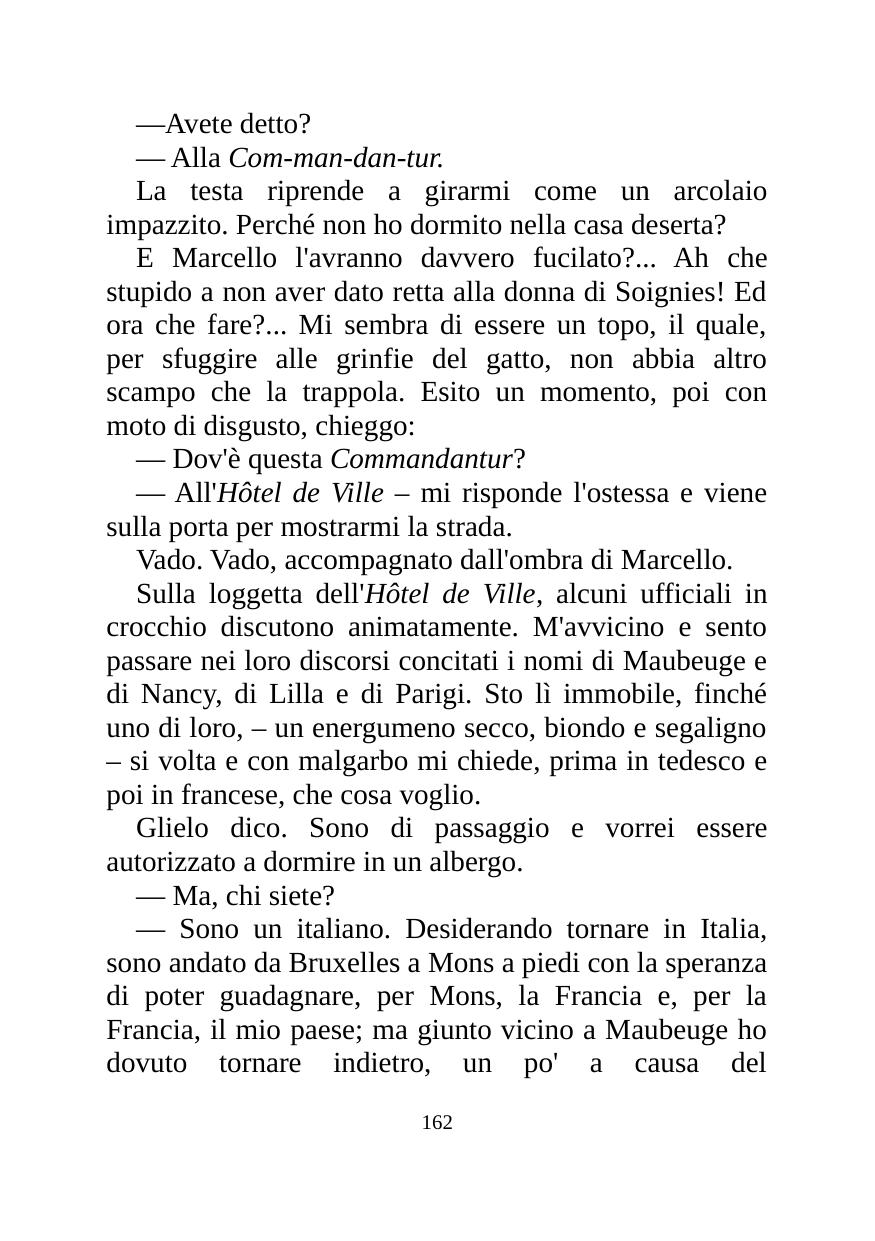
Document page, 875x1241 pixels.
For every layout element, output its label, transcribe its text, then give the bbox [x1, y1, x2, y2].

text — Alla Com-man-dan-tur. [106, 140, 768, 173]
text La testa riprende a girarmi come un arcolaio impazzito. Perché non ho dormito nella casa deserta? [106, 173, 768, 240]
text — Sono un italiano. Desiderando tornare in Italia, sono andato da Bruxelles a Mons a piedi con la speranza di poter guadagnare, per Mons, la Francia e, per la Francia, il mio paese; ma giunto vicino a Maubeuge ho dovuto tornare indietro, un po' a causa del [106, 911, 768, 1079]
text Glielo dico. Sono di passaggio e vorrei essere autorizzato a dormire in un albergo. [106, 811, 768, 878]
text — Dov'è questa Commandantur? [106, 442, 768, 475]
text Vado. Vado, accompagnato dall'ombra di Marcello. [106, 542, 768, 576]
text — All'Hôtel de Ville – mi risponde l'ostessa e viene sulla porta per mostrarmi la strada. [106, 475, 768, 542]
text E Marcello l'avranno davvero fucilato?... Ah che stupido a non aver dato retta alla donna di Soignies! Ed ora che fare?... Mi sembra di essere un topo, il quale, per sfuggire alle grinfie del gatto, non abbia altro scampo che la trappola. Esito un momento, poi con moto di disgusto, chieggo: [106, 240, 768, 442]
text — Ma, chi siete? [106, 878, 768, 911]
text Sulla loggetta dell'Hôtel de Ville, alcuni ufficiali in crocchio discutono animatamente. M'avvicino e sento passare nei loro discorsi concitati i nomi di Maubeuge e di Nancy, di Lilla e di Parigi. Sto lì immobile, finché uno di loro, – un energumeno secco, biondo e segaligno – si volta e con malgarbo mi chiede, prima in tedesco e poi in francese, che cosa voglio. [106, 576, 768, 811]
text —Avete detto? [106, 106, 768, 140]
